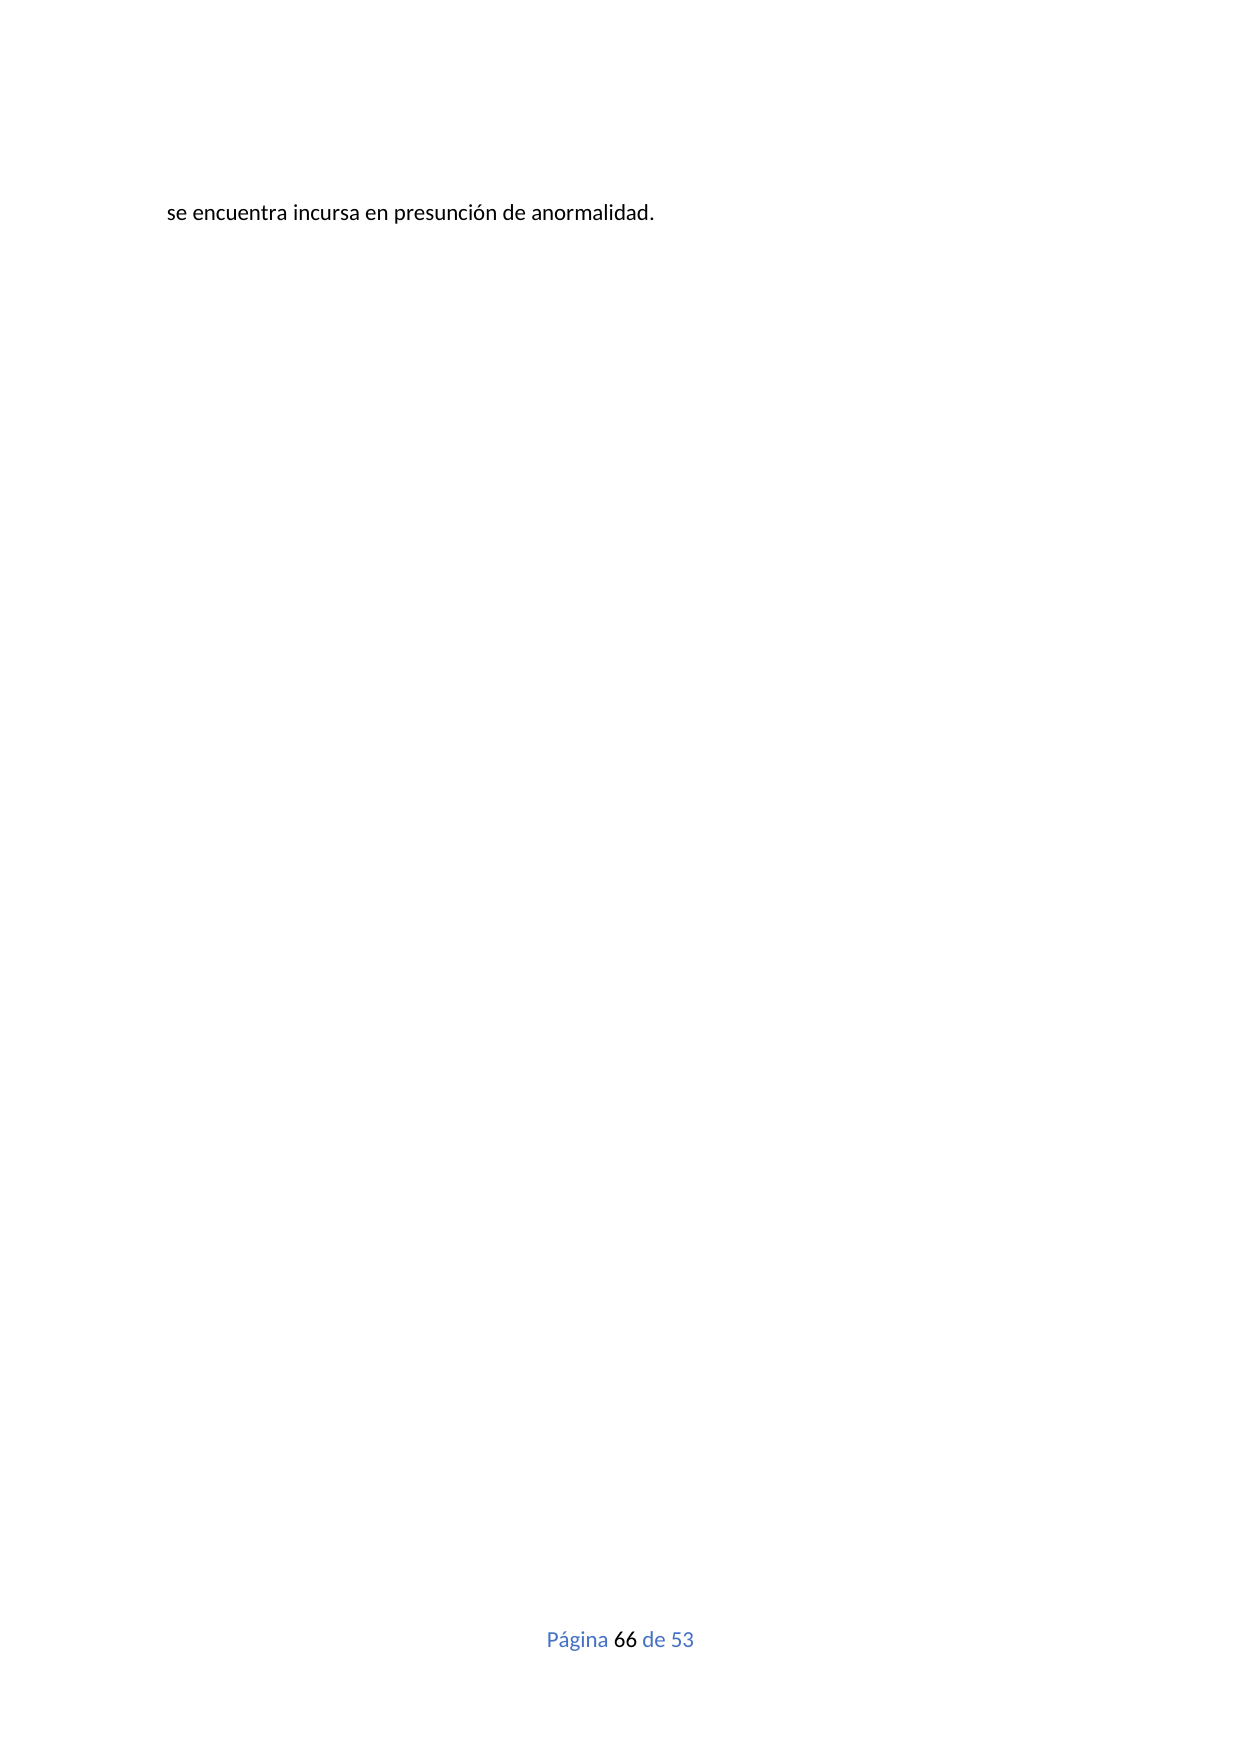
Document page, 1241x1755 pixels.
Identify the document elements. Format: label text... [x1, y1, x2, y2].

list se encuentra incursa en presunción de anormalidad. [167, 198, 1064, 226]
